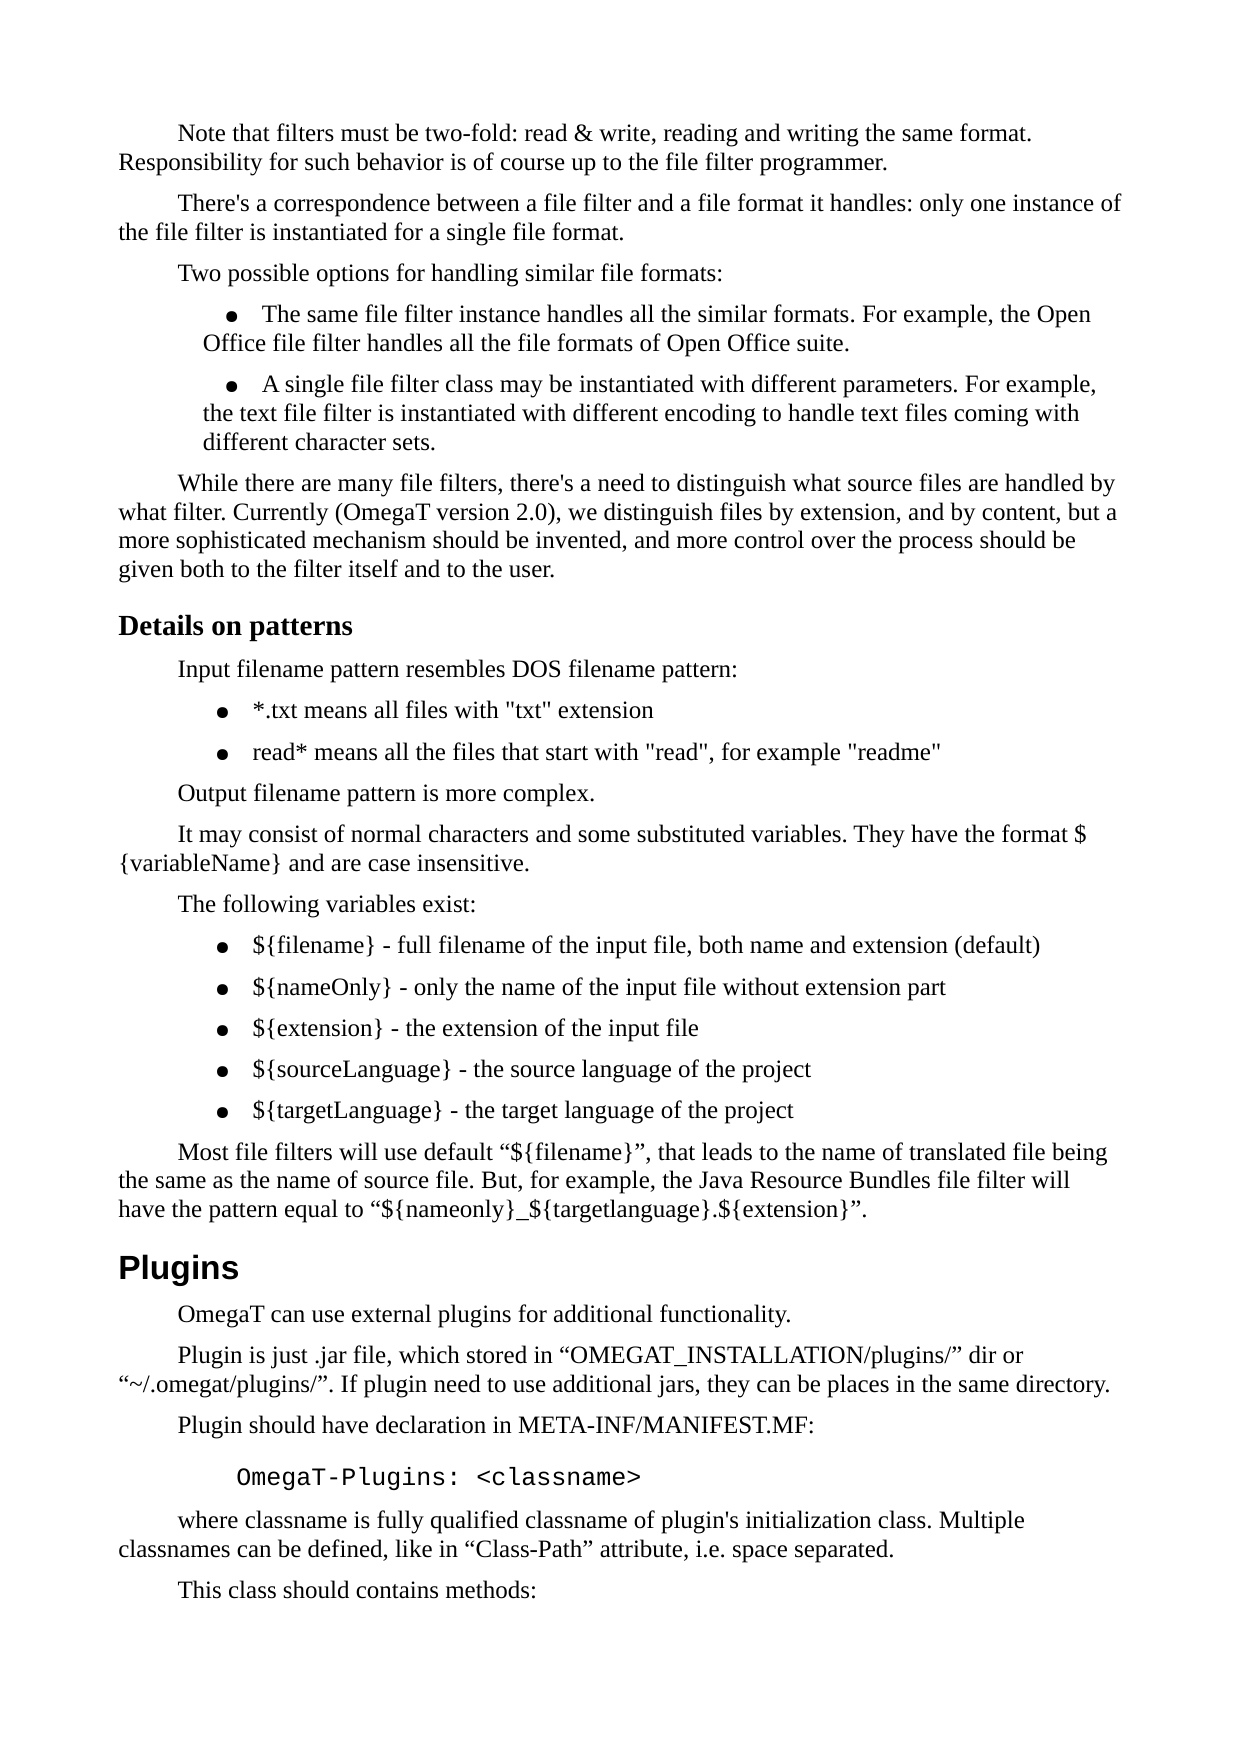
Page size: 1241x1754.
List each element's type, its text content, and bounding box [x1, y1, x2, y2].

text It may consist of normal characters and some substituted variables. They have the format ${variableName} and are case insensitive. [118, 819, 1122, 877]
text OmegaT-Plugins: <classname> [236, 1464, 1122, 1492]
list ${filename} - full filename of the input file, both name and extension (default) [156, 930, 1122, 959]
subtitle Details on patterns [118, 608, 1122, 642]
list The same file filter instance handles all the similar formats. For example, the Open Office file filter handles all the file formats of Open Office suite. [165, 299, 1122, 357]
text Input filename pattern resembles DOS filename pattern: [118, 654, 1122, 683]
text The following variables exist: [118, 889, 1122, 918]
text Output filename pattern is more complex. [118, 778, 1122, 807]
text Plugin is just .jar file, which stored in “OMEGAT_INSTALLATION/plugins/” dir or “~/.omegat/plugins/”. If plugin need to use additional jars, they can be places in the same directory. [118, 1340, 1122, 1398]
list ${targetLanguage} - the target language of the project [156, 1095, 1122, 1124]
text There's a correspondence between a file filter and a file format it handles: only one instance of the file filter is instantiated for a single file format. [118, 188, 1122, 246]
list ${nameOnly} - only the name of the input file without extension part [156, 972, 1122, 1000]
list A single file filter class may be instantiated with different parameters. For example, the text file filter is instantiated with different encoding to handle text files coming with different character sets. [165, 369, 1122, 456]
text Note that filters must be two-fold: read & write, reading and writing the same format. Responsibility for such behavior is of course up to the file filter programmer. [118, 118, 1122, 176]
text Plugin should have declaration in META-INF/MANIFEST.MF: [118, 1410, 1122, 1439]
text where classname is fully qualified classname of plugin's initialization class. Multiple classnames can be defined, like in “Class-Path” attribute, i.e. space separated. [118, 1505, 1122, 1562]
text This class should contains methods: [118, 1575, 1122, 1604]
list read* means all the files that start with "read", for example "readme" [156, 737, 1122, 765]
text Two possible options for handling similar file formats: [118, 258, 1122, 287]
list ${sourceLanguage} - the source language of the project [156, 1054, 1122, 1083]
text OmegaT can use external plugins for additional functionality. [118, 1299, 1122, 1328]
text Most file filters will use default “${filename}”, that leads to the name of translated file being the same as the name of source file. But, for example, the Java Resource Bundles file filter will have the pattern equal to “${nameonly}_${targetlanguage}.${extension}”. [118, 1137, 1122, 1223]
list ${extension} - the extension of the input file [156, 1013, 1122, 1042]
text While there are many file filters, there's a need to distinguish what source files are handled by what filter. Currently (OmegaT version 2.0), we distinguish files by extension, and by content, but a more sophisticated mechanism should be invented, and more control over the process should be given both to the filter itself and to the user. [118, 468, 1122, 583]
subtitle Plugins [118, 1248, 1122, 1287]
list *.txt means all files with "txt" extension [156, 695, 1122, 724]
